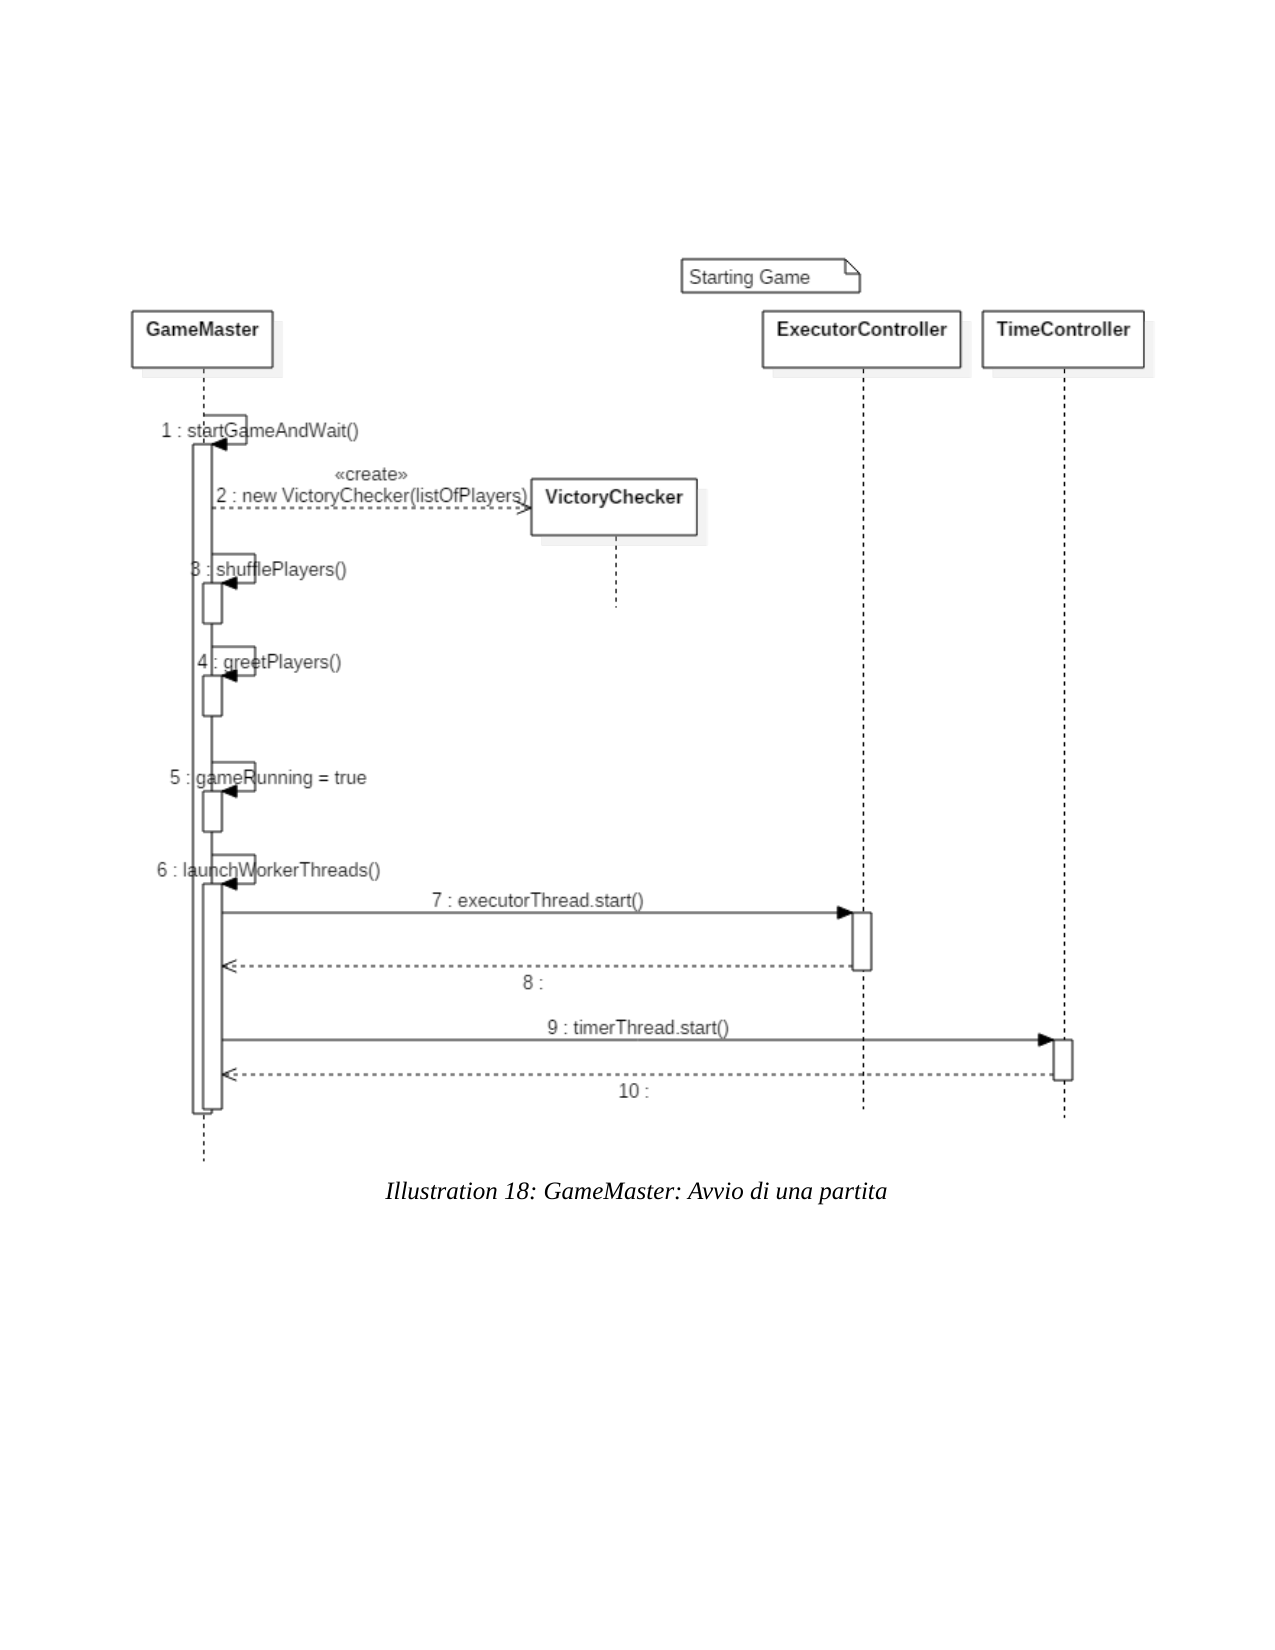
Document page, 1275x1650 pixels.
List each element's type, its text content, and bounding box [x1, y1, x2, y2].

picture [118, 245, 1158, 1176]
text Illustration 18: GameMaster: Avvio di una partita [118, 1176, 1157, 1205]
